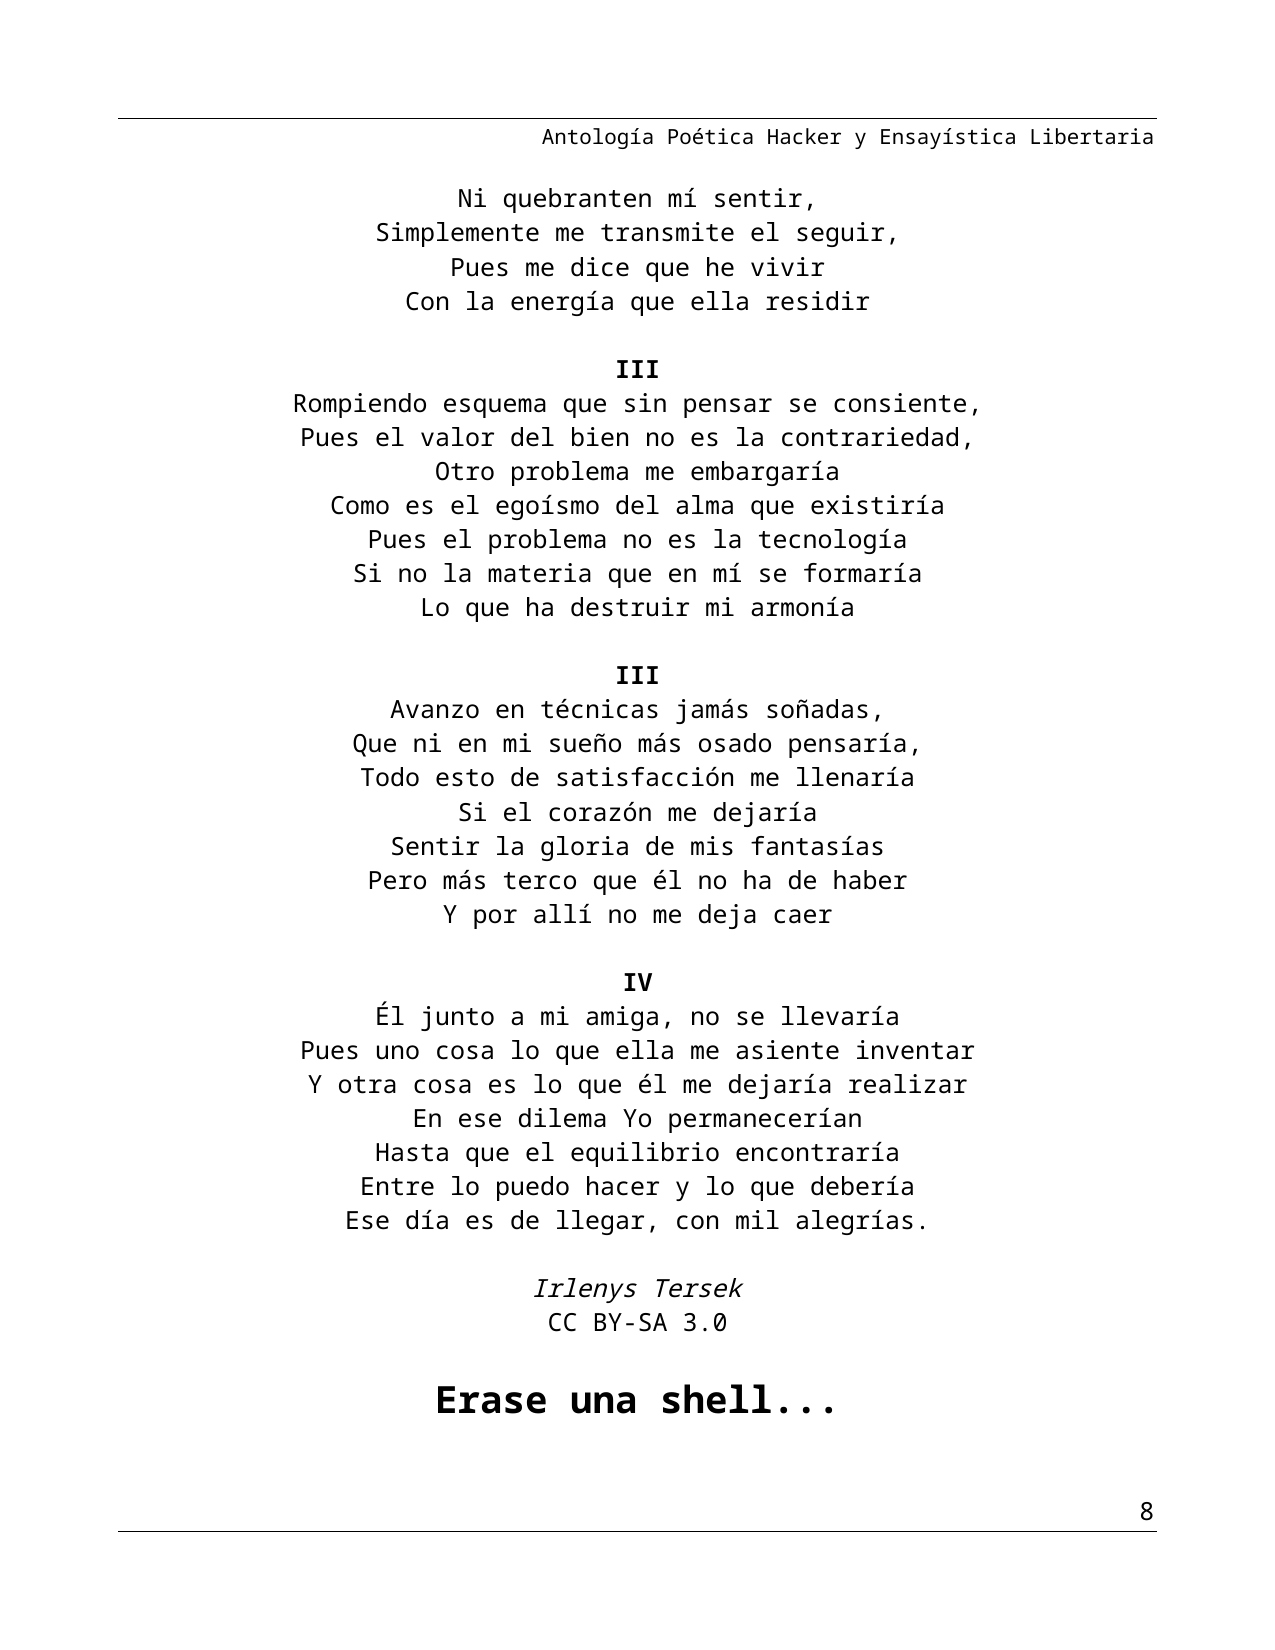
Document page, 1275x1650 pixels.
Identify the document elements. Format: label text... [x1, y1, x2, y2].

text Y otra cosa es lo que él me dejaría realizar [121, 1067, 1154, 1101]
text Erase una shell... [121, 1373, 1154, 1424]
text Ese día es de llegar, con mil alegrías. [121, 1203, 1154, 1237]
text Pues el problema no es la tecnología [121, 522, 1154, 556]
text III [121, 351, 1154, 385]
text Avanzo en técnicas jamás soñadas, [121, 692, 1154, 726]
text Lo que ha destruir mi armonía [121, 590, 1154, 624]
text Con la energía que ella residir [121, 283, 1154, 317]
text Pues me dice que he vivir [121, 249, 1154, 283]
text IV [121, 964, 1154, 998]
text Otro problema me embargaría [121, 453, 1154, 488]
text Él junto a mi amiga, no se llevaría [121, 998, 1154, 1033]
text CC BY-SA 3.0 [121, 1305, 1154, 1339]
text Irlenys Tersek [121, 1271, 1154, 1305]
text Ni quebranten mí sentir, [121, 181, 1154, 215]
text Y por allí no me deja caer [121, 896, 1154, 930]
text Sentir la gloria de mis fantasías [121, 828, 1154, 862]
text Pero más terco que él no ha de haber [121, 862, 1154, 896]
text Si el corazón me dejaría [121, 794, 1154, 828]
text Entre lo puedo hacer y lo que debería [121, 1169, 1154, 1203]
text Como es el egoísmo del alma que existiría [121, 488, 1154, 522]
text Simplemente me transmite el seguir, [121, 215, 1154, 249]
text Que ni en mi sueño más osado pensaría, [121, 726, 1154, 760]
text III [121, 658, 1154, 692]
text Hasta que el equilibrio encontraría [121, 1135, 1154, 1169]
text En ese dilema Yo permanecerían [121, 1101, 1154, 1135]
text Pues uno cosa lo que ella me asiente inventar [121, 1033, 1154, 1067]
text Todo esto de satisfacción me llenaría [121, 760, 1154, 794]
text Rompiendo esquema que sin pensar se consiente, [121, 385, 1154, 419]
text Pues el valor del bien no es la contrariedad, [121, 419, 1154, 453]
text Si no la materia que en mí se formaría [121, 556, 1154, 590]
